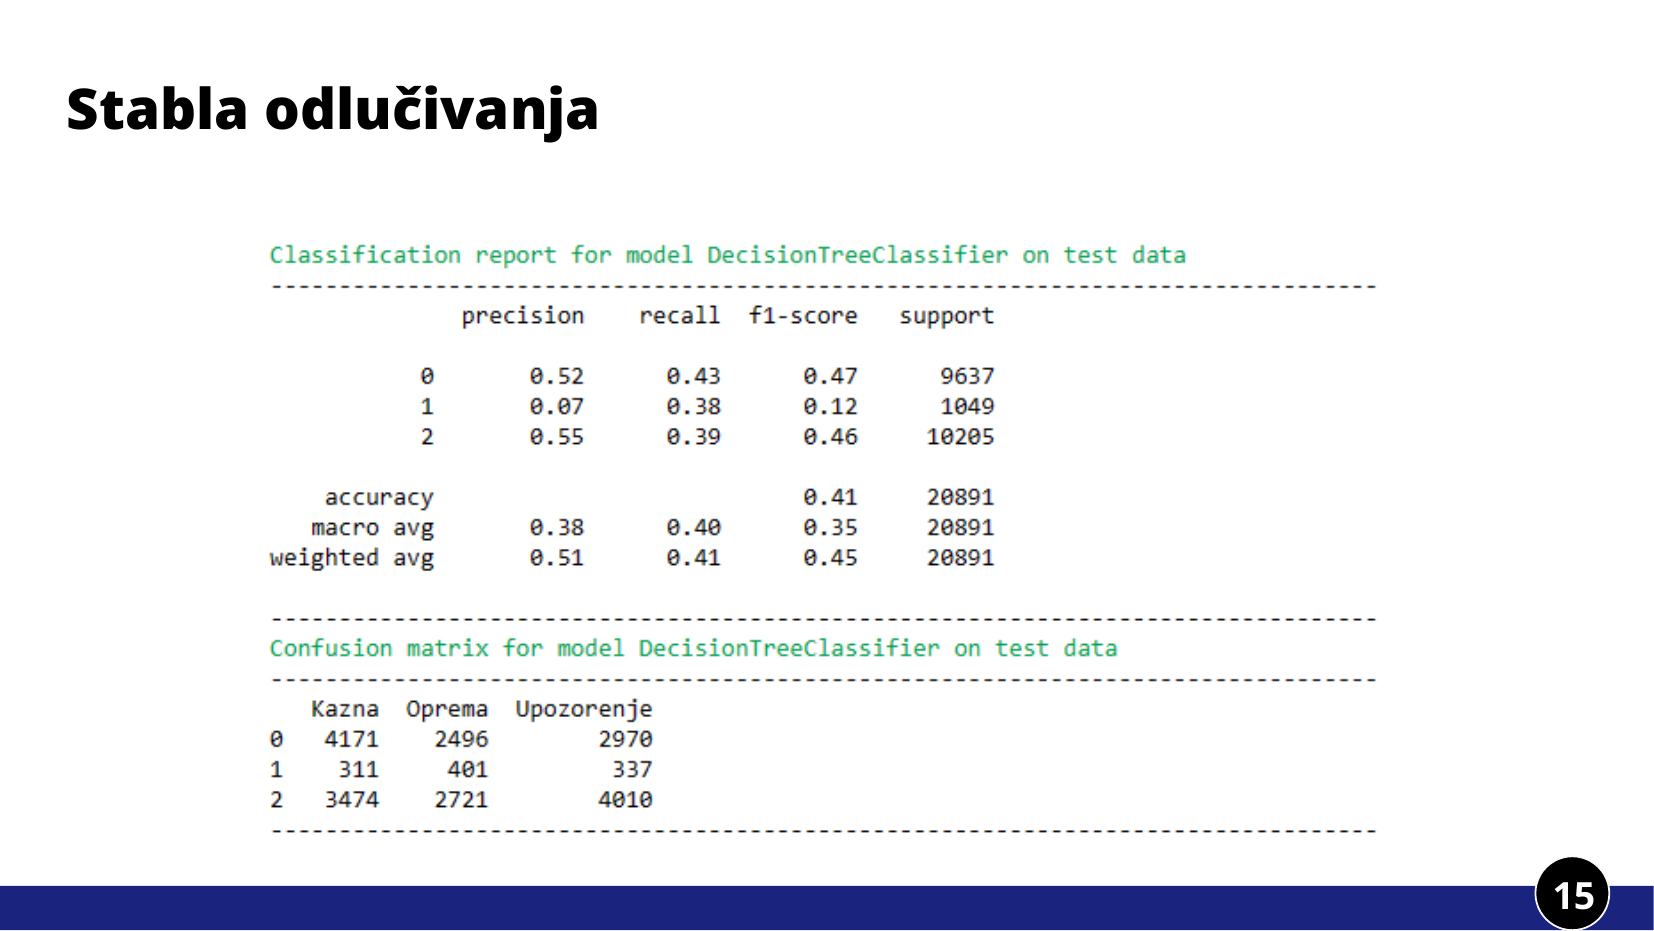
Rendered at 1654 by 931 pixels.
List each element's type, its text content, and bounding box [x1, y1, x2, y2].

title Stabla odlučivanja [66, 48, 1603, 168]
picture [215, 233, 1381, 854]
